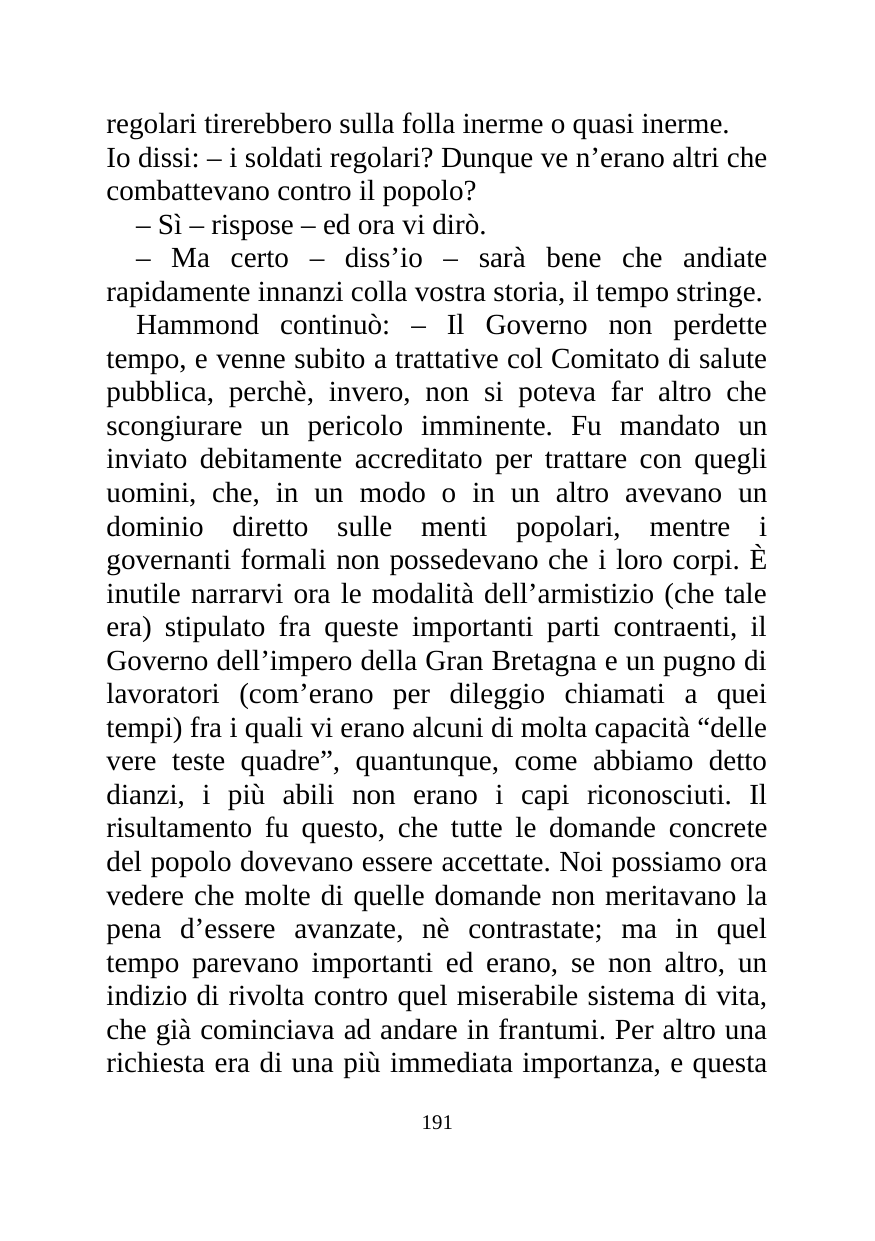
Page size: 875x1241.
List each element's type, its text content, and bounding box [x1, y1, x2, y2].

text Io dissi: – i soldati regolari? Dunque ve n’erano altri che combattevano contro il popolo? [106, 140, 768, 207]
text Hammond continuò: – Il Governo non perdette tempo, e venne subito a trattative col Comitato di salute pubblica, perchè, invero, non si poteva far altro che scongiurare un pericolo imminente. Fu mandato un inviato debitamente accreditato per trattare con quegli uomini, che, in un modo o in un altro avevano un dominio diretto sulle menti popolari, mentre i governanti formali non possedevano che i loro corpi. È inutile narrarvi ora le modalità dell’armistizio (che tale era) stipulato fra queste importanti parti contraenti, il Governo dell’impero della Gran Bretagna e un pugno di lavoratori (com’erano per dileggio chiamati a quei tempi) fra i quali vi erano alcuni di molta capacità “delle vere teste quadre”, quantunque, come abbiamo detto dianzi, i più abili non erano i capi riconosciuti. Il risultamento fu questo, che tutte le domande concrete del popolo dovevano essere accettate. Noi possiamo ora vedere che molte di quelle domande non meritavano la pena d’essere avanzate, nè contrastate; ma in quel tempo parevano importanti ed erano, se non altro, un indizio di rivolta contro quel miserabile sistema di vita, che già cominciava ad andare in frantumi. Per altro una richiesta era di una più immediata importanza, e questa [106, 307, 768, 1079]
text – Sì – rispose – ed ora vi dirò. [106, 207, 768, 240]
text – Ma certo – diss’io – sarà bene che andiate rapidamente innanzi colla vostra storia, il tempo stringe. [106, 240, 768, 307]
text regolari tirerebbero sulla folla inerme o quasi inerme. [106, 106, 768, 140]
